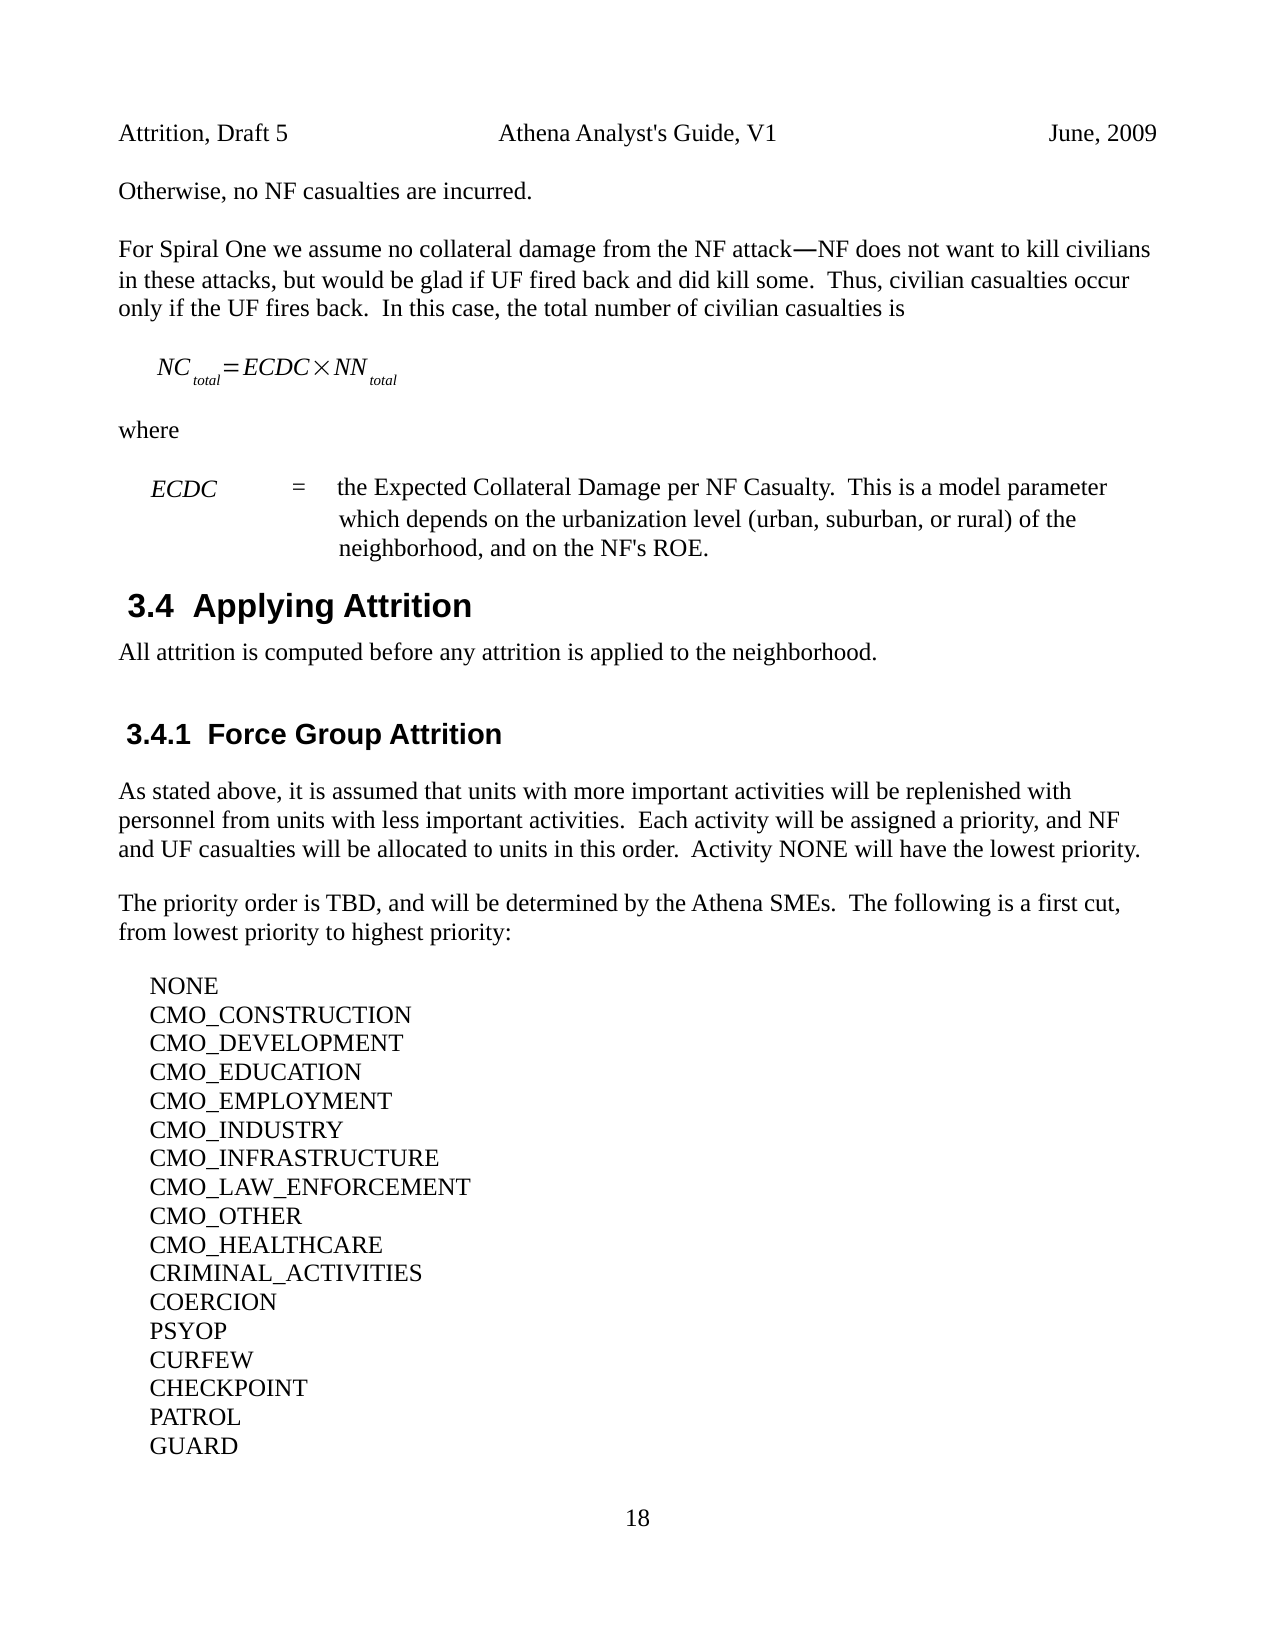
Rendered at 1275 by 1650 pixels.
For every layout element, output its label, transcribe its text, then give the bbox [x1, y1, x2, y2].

text where [118, 415, 1157, 444]
text CURFEW [149, 1345, 1157, 1373]
subtitle Applying Attrition [118, 586, 1157, 625]
text PSYOP [149, 1316, 1157, 1345]
subtitle Force Group Attrition [118, 717, 1157, 751]
text = the Expected Collateral Damage per NF Casualty. This is a model parameter which depends on the urbanization level (urban, suburban, or rural) of the neighborhood, and on the NF's ROE. [149, 469, 1157, 561]
text CMO_LAW_ENFORCEMENT [149, 1172, 1157, 1201]
text CMO_HEALTHCARE [149, 1230, 1157, 1258]
text CMO_EDUCATION [149, 1057, 1157, 1086]
text PATROL [149, 1402, 1157, 1431]
text The priority order is TBD, and will be determined by the Athena SMEs. The following is a first cut, from lowest priority to highest priority: [118, 888, 1157, 946]
text CMO_INFRASTRUCTURE [149, 1143, 1157, 1172]
text All attrition is computed before any attrition is applied to the neighborhood. [118, 637, 1157, 666]
text CMO_DEVELOPMENT [149, 1028, 1157, 1057]
text CMO_EMPLOYMENT [149, 1086, 1157, 1115]
text NONE [149, 971, 1157, 1000]
text CHECKPOINT [149, 1373, 1157, 1402]
text As stated above, it is assumed that units with more important activities will be replenished with personnel from units with less important activities. Each activity will be assigned a priority, and NF and UF casualties will be allocated to units in this order. Activity NONE will have the lowest priority. [118, 776, 1157, 862]
text CMO_OTHER [149, 1201, 1157, 1230]
text CMO_INDUSTRY [149, 1115, 1157, 1143]
text GUARD [149, 1431, 1157, 1460]
text For Spiral One we assume no collateral damage from the NF attack—NF does not want to kill civilians in these attacks, but would be glad if UF fired back and did kill some. Thus, civilian casualties occur only if the UF fires back. In this case, the total number of civilian casualties is [118, 231, 1157, 322]
text Otherwise, no NF casualties are incurred. [118, 176, 1157, 205]
text CRIMINAL_ACTIVITIES [149, 1258, 1157, 1287]
text CMO_CONSTRUCTION [149, 1000, 1157, 1028]
text COERCION [149, 1287, 1157, 1316]
